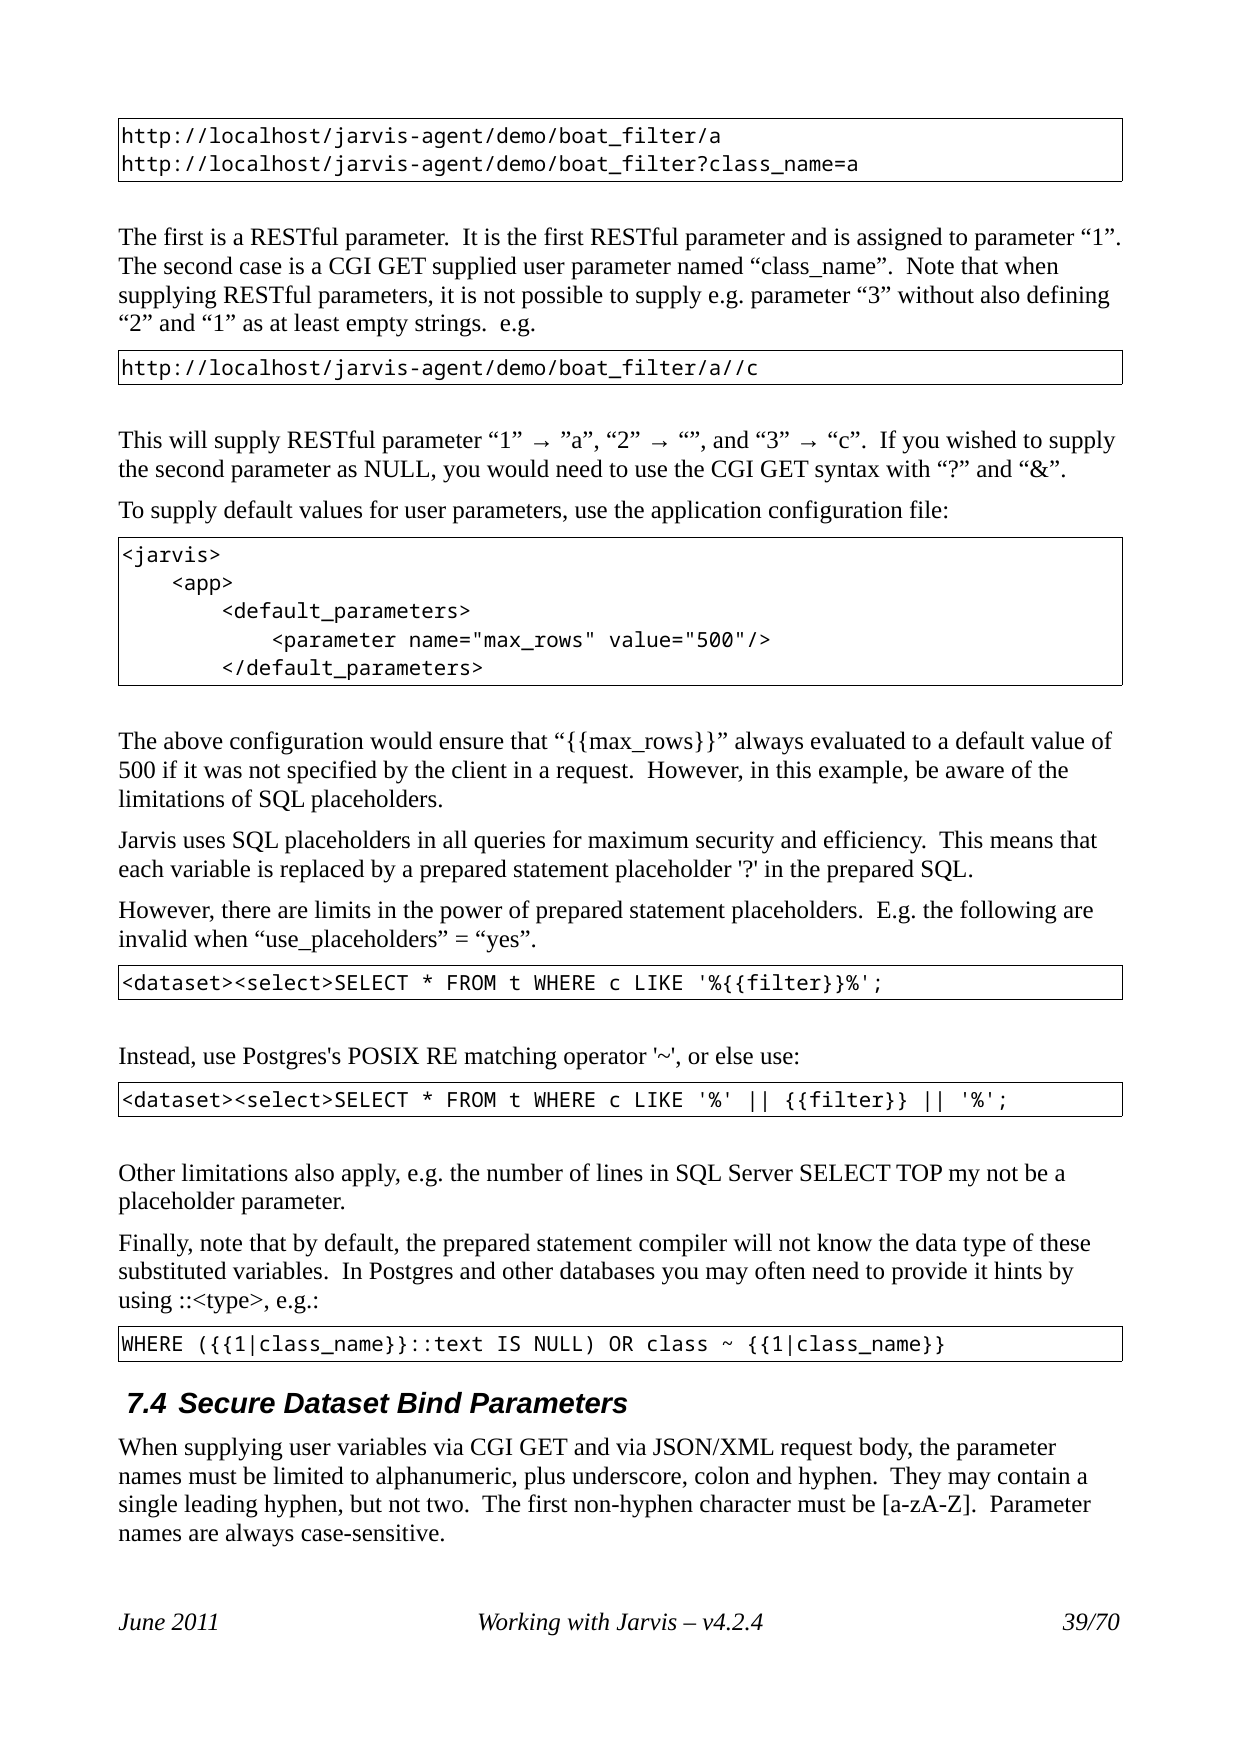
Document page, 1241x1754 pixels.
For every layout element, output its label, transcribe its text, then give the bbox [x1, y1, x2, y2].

text <jarvis> [119, 538, 1122, 565]
text The above configuration would ensure that “{{max_rows}}” always evaluated to a default value of 500 if it was not specified by the client in a request. However, in this example, be aware of the limitations of SQL placeholders. [118, 726, 1122, 812]
text To supply default values for user parameters, use the application configuration file: [118, 496, 1122, 524]
text <dataset><select>SELECT * FROM t WHERE c LIKE '%{{filter}}%'; [119, 966, 1122, 999]
text <app> [119, 565, 1122, 594]
text Other limitations also apply, e.g. the number of lines in SQL Server SELECT TOP my not be a placeholder parameter. [118, 1158, 1122, 1215]
text http://localhost/jarvis-agent/demo/boat_filter?class_name=a [119, 147, 1122, 181]
text http://localhost/jarvis-agent/demo/boat_filter/a [119, 119, 1122, 147]
text WHERE ({{1|class_name}}::text IS NULL) OR class ~ {{1|class_name}} [119, 1327, 1122, 1361]
text The first is a RESTful parameter. It is the first RESTful parameter and is assigned to parameter “1”. The second case is a CGI GET supplied user parameter named “class_name”. Note that when supplying RESTful parameters, it is not possible to supply e.g. parameter “3” without also defining “2” and “1” as at least empty strings. e.g. [118, 222, 1122, 337]
text <dataset><select>SELECT * FROM t WHERE c LIKE '%' || {{filter}} || '%'; [119, 1083, 1122, 1116]
text <parameter name="max_rows" value="500"/> [119, 622, 1122, 651]
text This will supply RESTful parameter “1” → ”a”, “2” → “”, and “3” → “c”. If you wished to supply the second parameter as NULL, you would need to use the CGI GET syntax with “?” and “&”. [118, 426, 1122, 483]
text Instead, use Postgres's POSIX RE matching operator '~', or else use: [118, 1041, 1122, 1069]
text http://localhost/jarvis-agent/demo/boat_filter/a//c [119, 351, 1122, 384]
text Jarvis uses SQL placeholders in all queries for maximum security and efficiency. This means that each variable is replaced by a prepared statement placeholder '?' in the prepared SQL. [118, 825, 1122, 882]
text When supplying user variables via CGI GET and via JSON/XML request body, the parameter names must be limited to alphanumeric, plus underscore, colon and hyphen. They may contain a single leading hyphen, but not two. The first non-hyphen character must be [a-zA-Z]. Parameter names are always case-sensitive. [118, 1432, 1122, 1547]
text <default_parameters> [119, 594, 1122, 622]
text However, there are limits in the power of prepared statement placeholders. E.g. the following are invalid when “use_placeholders” = “yes”. [118, 895, 1122, 952]
text Finally, note that by default, the prepared statement compiler will not know the data type of these substituted variables. In Postgres and other databases you may often need to provide it hints by using ::<type>, e.g.: [118, 1228, 1122, 1314]
text </default_parameters> [119, 651, 1122, 685]
subtitle Secure Dataset Bind Parameters [118, 1386, 1122, 1419]
